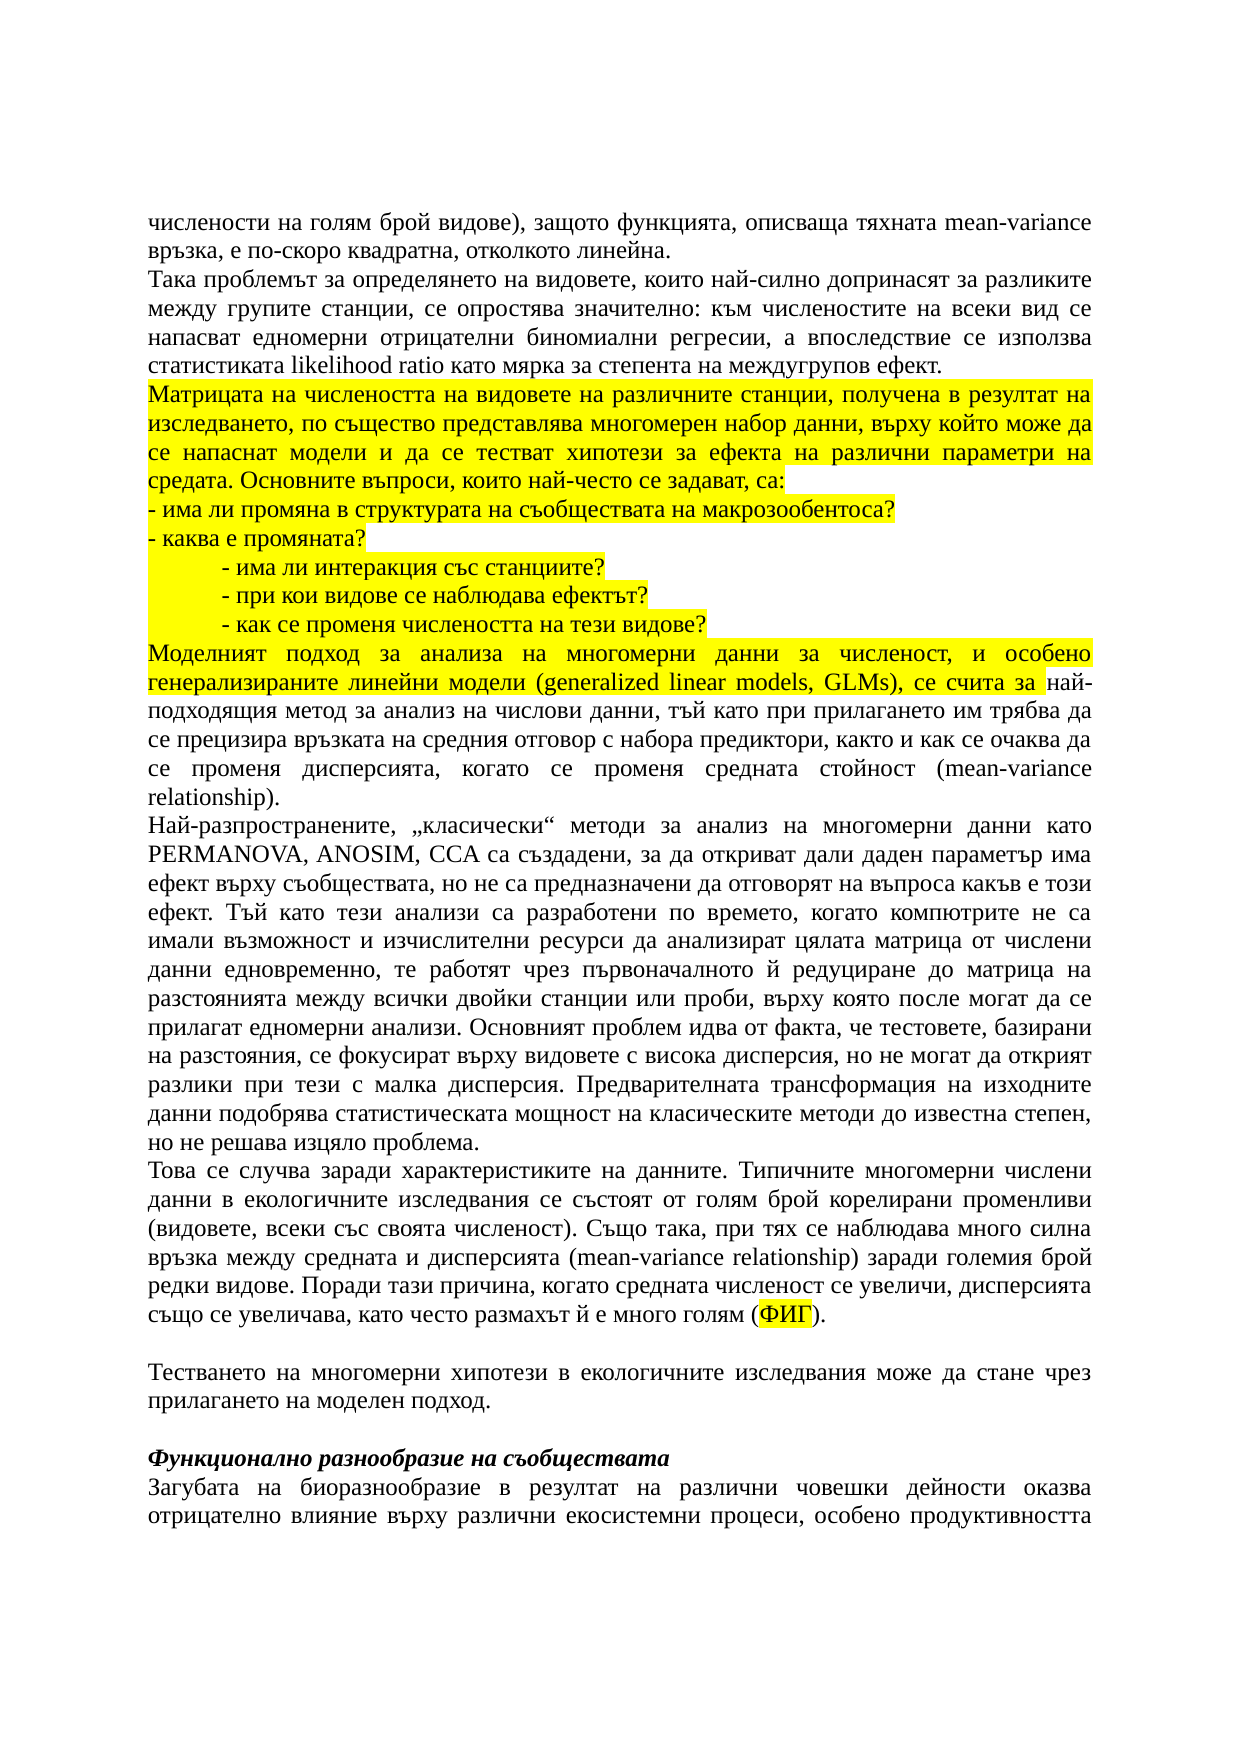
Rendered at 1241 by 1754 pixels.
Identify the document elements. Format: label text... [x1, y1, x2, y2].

text - има ли промяна в структурата на съобществата на макрозообентоса? [148, 494, 1093, 523]
text Така проблемът за определянето на видовете, които най-силно допринасят за разликите между групите станции, се опростява значително: към численостите на всеки вид се напасват едномерни отрицателни биномиални регресии, а впоследствие се използва статистиката likelihood ratio като мярка за степента на междугрупов ефект. [148, 264, 1093, 379]
text Матрицата на числеността на видовете на различните станции, получена в резултат на изследването, по същество представлява многомерен набор данни, върху който може да се напаснат модели и да се тестват хипотези за ефекта на различни параметри на средата. Основните въпроси, които най-често се задават, са: [148, 379, 1093, 494]
text - как се променя числеността на тези видове? [148, 609, 1093, 638]
text Функционално разнообразие на съобществата [148, 1443, 1093, 1472]
text - има ли интеракция със станциите? [148, 552, 1093, 580]
text числености на голям брой видове), защото функцията, описваща тяхната mean-variance връзка, е по-скоро квадратна, отколкото линейна. [148, 207, 1093, 264]
text Тестването на многомерни хипотези в екологичните изследвания може да стане чрез прилагането на моделен подход. [148, 1357, 1093, 1414]
text Моделният подход за анализа на многомерни данни за численост, и особено генерализираните линейни модели (generalized linear models, GLMs), се счита за най-подходящия метод за анализ на числови данни, тъй като при прилагането им трябва да се прецизира връзката на средния отговор с набора предиктори, както и как се очаква да се променя дисперсията, когато се променя средната стойност (mean-variance relationship). [148, 638, 1093, 810]
text Това се случва заради характеристиките на данните. Типичните многомерни числени данни в екологичните изследвания се състоят от голям брой корелирани променливи (видовете, всеки със своята численост). Също така, при тях се наблюдава много силна връзка между средната и дисперсията (mean-variance relationship) заради големия брой редки видове. Поради тази причина, когато средната численост се увеличи, дисперсията също се увеличава, като често размахът й е много голям (ФИГ). [148, 1155, 1093, 1328]
text - каква е промяната? [148, 523, 1093, 552]
text - при кои видове се наблюдава ефектът? [148, 580, 1093, 609]
text Загубата на биоразнообразие в резултат на различни човешки дейности оказва отрицателно влияние върху различни екосистемни процеси, особено продуктивността [148, 1472, 1093, 1529]
text Най-разпространените, „класически“ методи за анализ на многомерни данни като PERMANOVA, ANOSIM, CCA са създадени, за да откриват дали даден параметър има ефект върху съобществата, но не са предназначени да отговорят на въпроса какъв е този ефект. Тъй като тези анализи са разработени по времето, когато компютрите не са имали възможност и изчислителни ресурси да анализират цялата матрица от числени данни едновременно, те работят чрез първоначалното й редуциране до матрица на разстоянията между всички двойки станции или проби, върху която после могат да се прилагат едномерни анализи. Основният проблем идва от факта, че тестовете, базирани на разстояния, се фокусират върху видовете с висока дисперсия, но не могат да открият разлики при тези с малка дисперсия. Предварителната трансформация на изходните данни подобрява статистическата мощност на класическите методи до известна степен, но не решава изцяло проблема. [148, 810, 1093, 1155]
